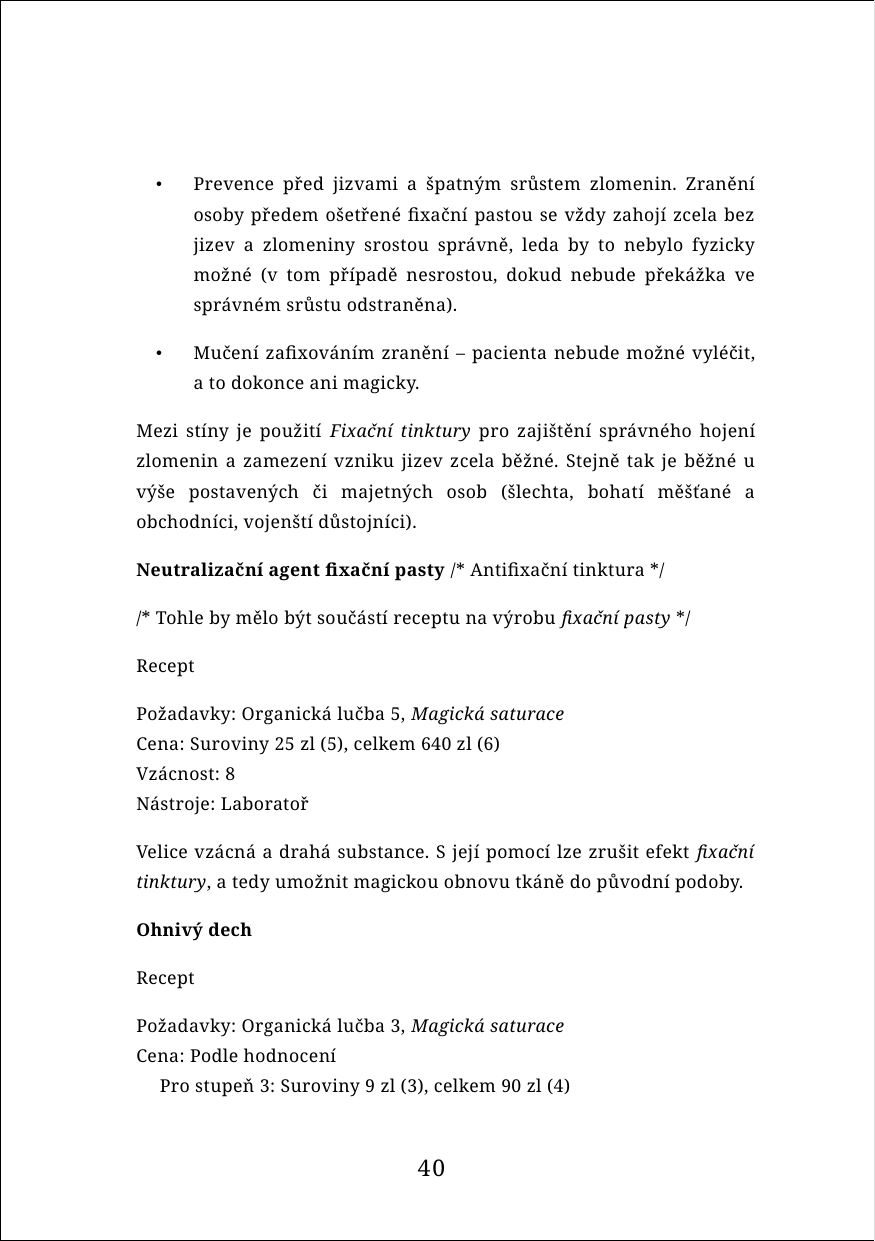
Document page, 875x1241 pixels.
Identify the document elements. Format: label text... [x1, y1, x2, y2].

text Recept [136, 966, 756, 990]
list Mučení zafixováním zranění – pacienta nebude možné vyléčit, a to dokonce ani magicky. [156, 341, 756, 395]
text Mezi stíny je použití Fixační tinktury pro zajištění správného hojení zlomenin a zamezení vzniku jizev zcela běžné. Stejně tak je běžné u výše postavených či majetných osob (šlechta, bohatí měšťané a obchodníci, vojenští důstojníci). [136, 419, 756, 533]
text Velice vzácná a drahá substance. S její pomocí lze zrušit efekt fixační tinktury, a tedy umožnit magickou obnovu tkáně do původní podoby. [136, 839, 756, 894]
text Neutralizační agent fixační pasty /* Antifixační tinktura */ [136, 557, 756, 581]
list Prevence před jizvami a špatným srůstem zlomenin. Zranění osoby předem ošetřené fixační pastou se vždy zahojí zcela bez jizev a zlomeniny srostou správně, leda by to nebylo fyzicky možné (v tom případě nesrostou, dokud nebude překážka ve správném srůstu odstraněna). [156, 172, 756, 317]
text Recept [136, 653, 756, 677]
text Požadavky: Organická lučba 5, Magická saturace Cena: Suroviny 25 zl (5), celkem 640 zl (6) Vzácnost: 8 Nástroje: Laboratoř [136, 701, 756, 816]
text Ohnivý dech [136, 918, 756, 942]
text /* Tohle by mělo být součástí receptu na výrobu fixační pasty */ [136, 605, 756, 629]
text Požadavky: Organická lučba 3, Magická saturace Cena: Podle hodnocení Pro stupeň 3: Suroviny 9 zl (3), celkem 90 zl (4) [136, 1013, 756, 1098]
